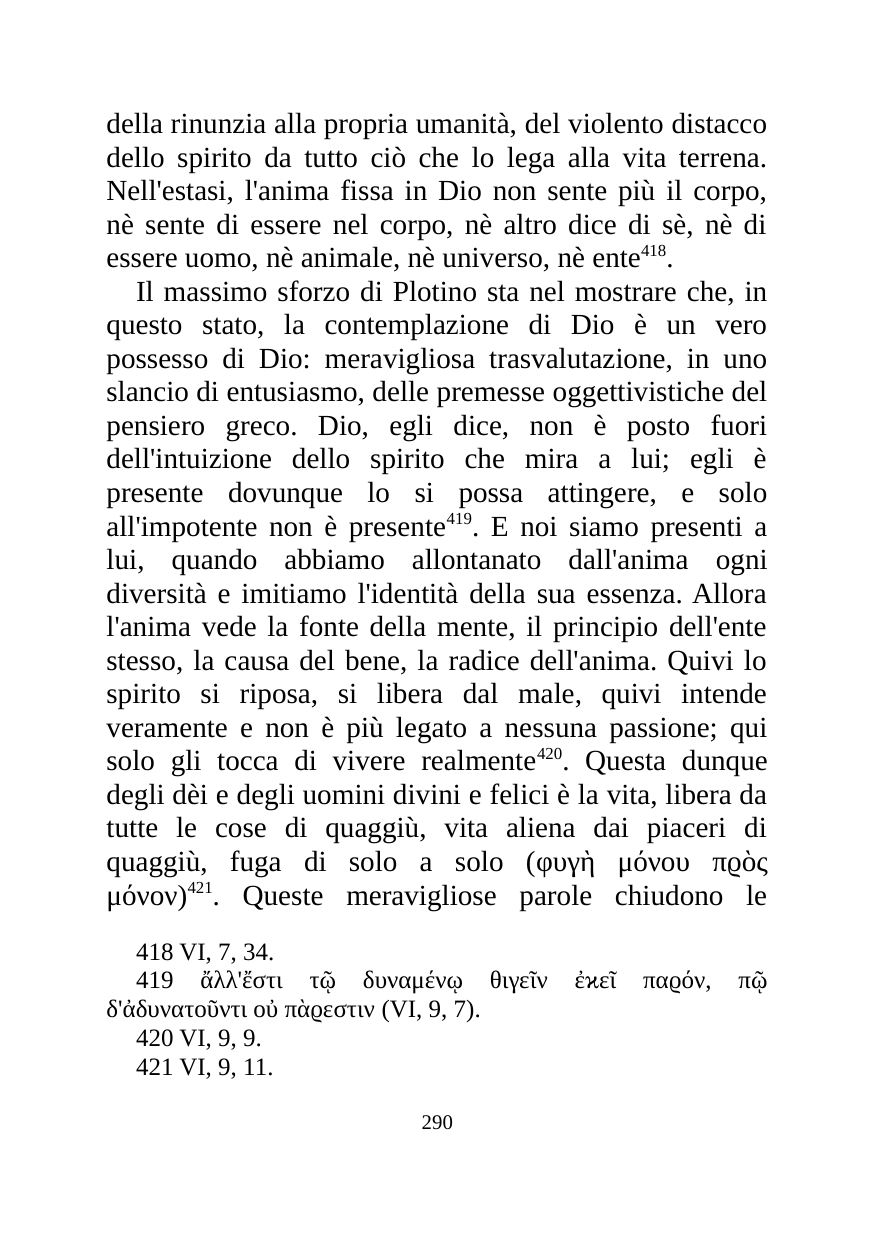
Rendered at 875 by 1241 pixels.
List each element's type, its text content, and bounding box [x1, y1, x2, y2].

text Il massimo sforzo di Plotino sta nel mostrare che, in questo stato, la contemplazione di Dio è un vero possesso di Dio: meravigliosa trasvalutazione, in uno slancio di entusiasmo, delle premesse oggettivistiche del pensiero greco. Dio, egli dice, non è posto fuori dell'intuizione dello spirito che mira a lui; egli è presente dovunque lo si possa attingere, e solo all'impotente non è presente. E noi siamo presenti a lui, quando abbiamo allontanato dall'anima ogni diversità e imitiamo l'identità della sua essenza. Allora l'anima vede la fonte della mente, il principio dell'ente stesso, la causa del bene, la radice dell'anima. Quivi lo spirito si riposa, si libera dal male, quivi intende veramente e non è più legato a nessuna passione; qui solo gli tocca di vivere realmente. Questa dunque degli dèi e degli uomini divini e felici è la vita, libera da tutte le cose di quaggiù, vita aliena dai piaceri di quaggiù, fuga di solo a solo (φυγὴ μόνου πϱὸς μόνον). Queste meravigliose parole chiudono le [106, 274, 768, 911]
text VI, 9, 9. [106, 1023, 768, 1052]
text VI, 9, 11. [106, 1052, 768, 1080]
text ἄλλ'ἔστι τῷ δυναμένῳ θιγεῖν ἐϰεῖ παϱόν, πῷ δ'ἀδυνατοῦντι οὐ πὰϱεστιν (VI, 9, 7). [106, 965, 768, 1023]
text della rinunzia alla propria umanità, del violento distacco dello spirito da tutto ciò che lo lega alla vita terrena. Nell'estasi, l'anima fissa in Dio non sente più il corpo, nè sente di essere nel corpo, nè altro dice di sè, nè di essere uomo, nè animale, nè universo, nè ente. [106, 106, 768, 274]
text VI, 7, 34. [106, 937, 768, 965]
